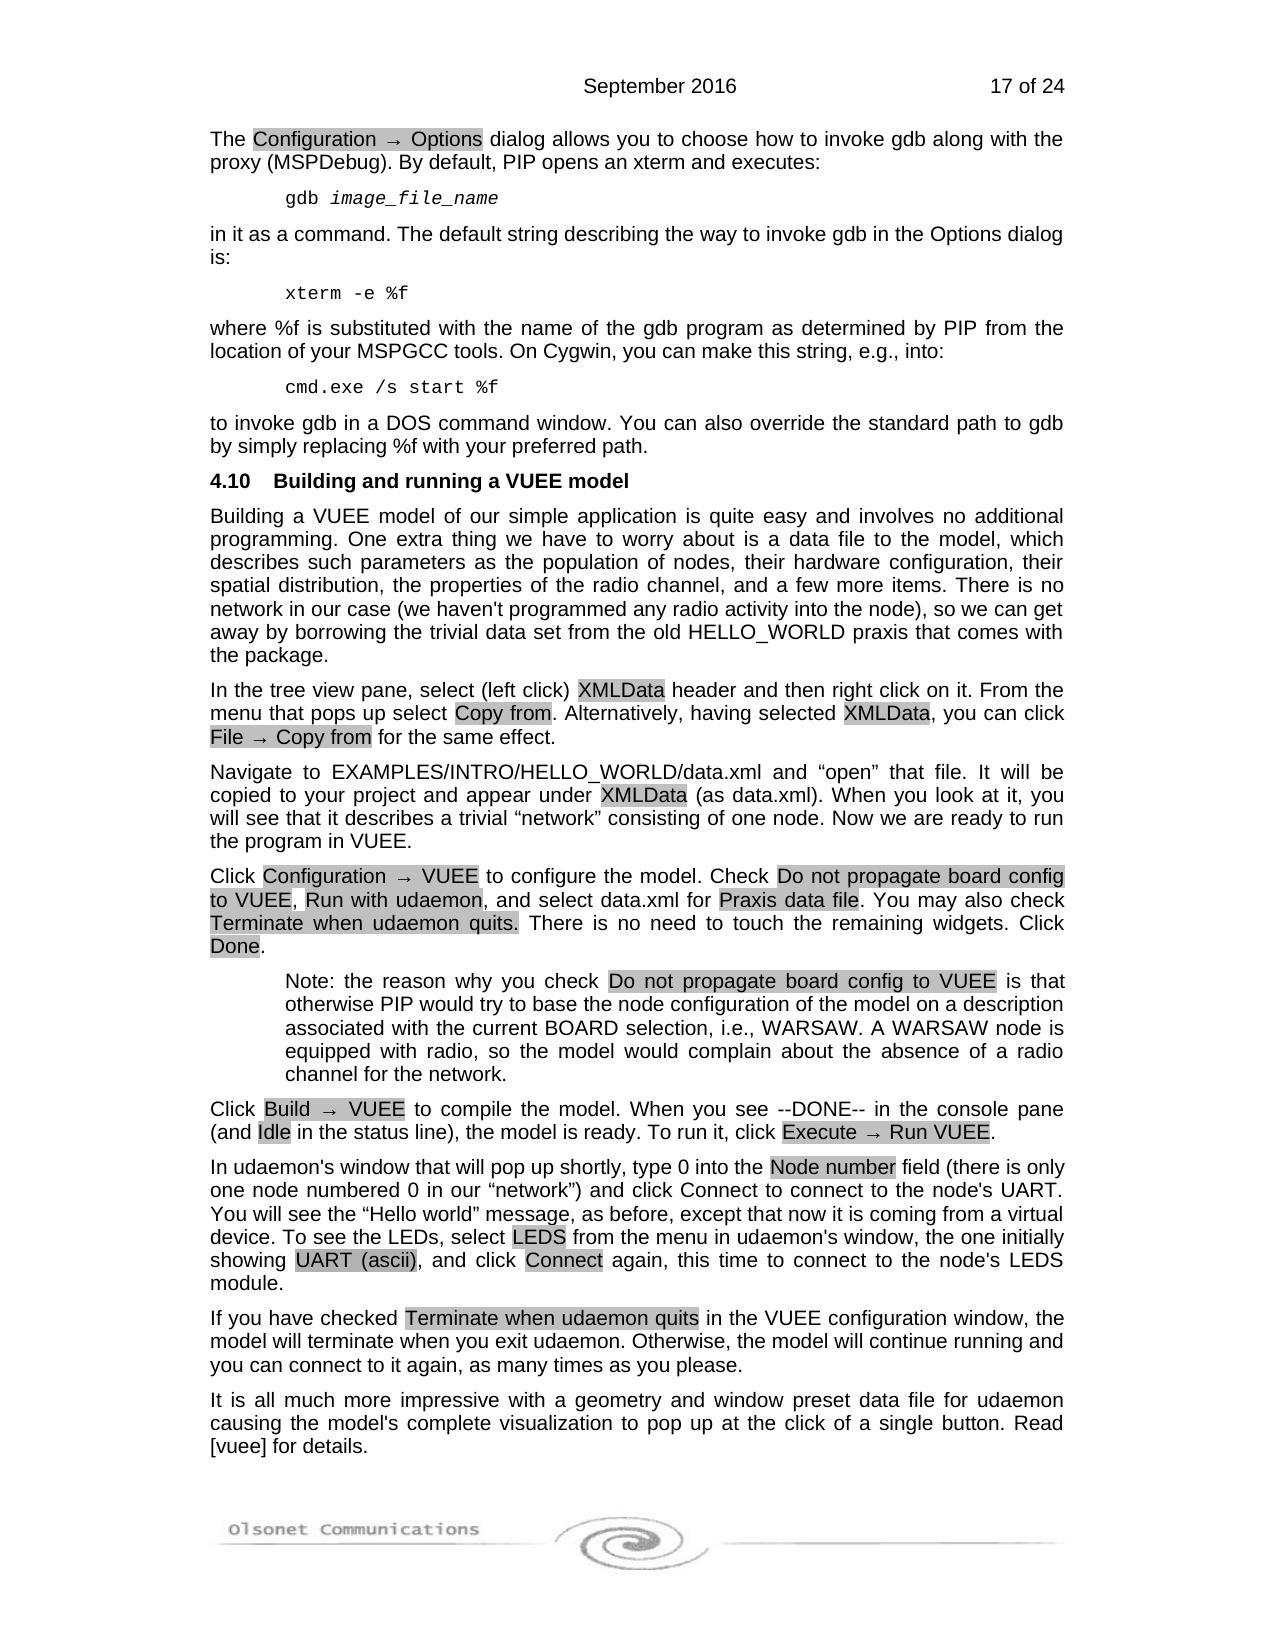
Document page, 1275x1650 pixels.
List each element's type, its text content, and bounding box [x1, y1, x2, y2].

text In udaemon's window that will pop up shortly, type 0 into the Node number field (there is only one node numbered 0 in our “network”) and click Connect to connect to the node's UART. You will see the “Hello world” message, as before, except that now it is coming from a virtual device. To see the LEDs, select LEDS from the menu in udaemon's window, the one initially showing UART (ascii), and click Connect again, this time to connect to the node's LEDS module. [210, 1156, 1065, 1295]
text Building a VUEE model of our simple application is quite easy and involves no additional programming. One extra thing we have to worry about is a data file to the model, which describes such parameters as the population of nodes, their hardware configuration, their spatial distribution, the properties of the radio channel, and a few more items. There is no network in our case (we haven't programmed any radio activity into the node), so we can get away by borrowing the trivial data set from the old HELLO_WORLD praxis that comes with the package. [210, 504, 1065, 667]
text xterm -e %f [210, 280, 1065, 305]
text Navigate to EXAMPLES/INTRO/HELLO_WORLD/data.xml and “open” that file. It will be copied to your project and appear under XMLData (as data.xml). When you look at it, you will see that it describes a trivial “network” consisting of one node. Now we are ready to run the program in VUEE. [210, 760, 1065, 853]
text If you have checked Terminate when udaemon quits in the VUEE configuration window, the model will terminate when you exit udaemon. Otherwise, the model will continue running and you can connect to it again, as many times as you please. [210, 1307, 1065, 1377]
text cmd.exe /s start %f [210, 375, 1065, 399]
text in it as a command. The default string describing the way to invoke gdb in the Options dialog is: [210, 222, 1065, 269]
text where %f is substituted with the name of the gdb program as determined by PIP from the location of your MSPGCC tools. On Cygwin, you can make this string, e.g., into: [210, 317, 1065, 363]
text The Configuration → Options dialog allows you to choose how to invoke gdb along with the proxy (MSPDebug). By default, PIP opens an xterm and executes: [210, 128, 1065, 174]
text Click Configuration → VUEE to configure the model. Check Do not propagate board config to VUEE, Run with udaemon, and select data.xml for Praxis data file. You may also check Terminate when udaemon quits. There is no need to touch the remaining widgets. Click Done. [210, 865, 1065, 958]
text gdb image_file_name [210, 186, 1065, 210]
text Note: the reason why you check Do not propagate board config to VUEE is that otherwise PIP would try to base the node configuration of the model on a description associated with the current BOARD selection, i.e., WARSAW. A WARSAW node is equipped with radio, so the model would complain about the absence of a radio channel for the network. [285, 969, 1065, 1086]
picture [210, 1501, 1065, 1593]
subtitle Building and running a VUEE model [210, 469, 1065, 493]
text to invoke gdb in a DOS command window. You can also override the standard path to gdb by simply replacing %f with your preferred path. [210, 411, 1065, 458]
text In the tree view pane, select (left click) XMLData header and then right click on it. From the menu that pops up select Copy from. Alternatively, having selected XMLData, you can click File → Copy from for the same effect. [210, 679, 1065, 748]
text It is all much more impressive with a geometry and window preset data file for udaemon causing the model's complete visualization to pop up at the click of a single button. Read [vuee] for details. [210, 1388, 1065, 1458]
text Click Build → VUEE to compile the model. When you see --DONE-- in the console pane (and Idle in the status line), the model is ready. To run it, click Execute → Run VUEE. [210, 1097, 1065, 1144]
